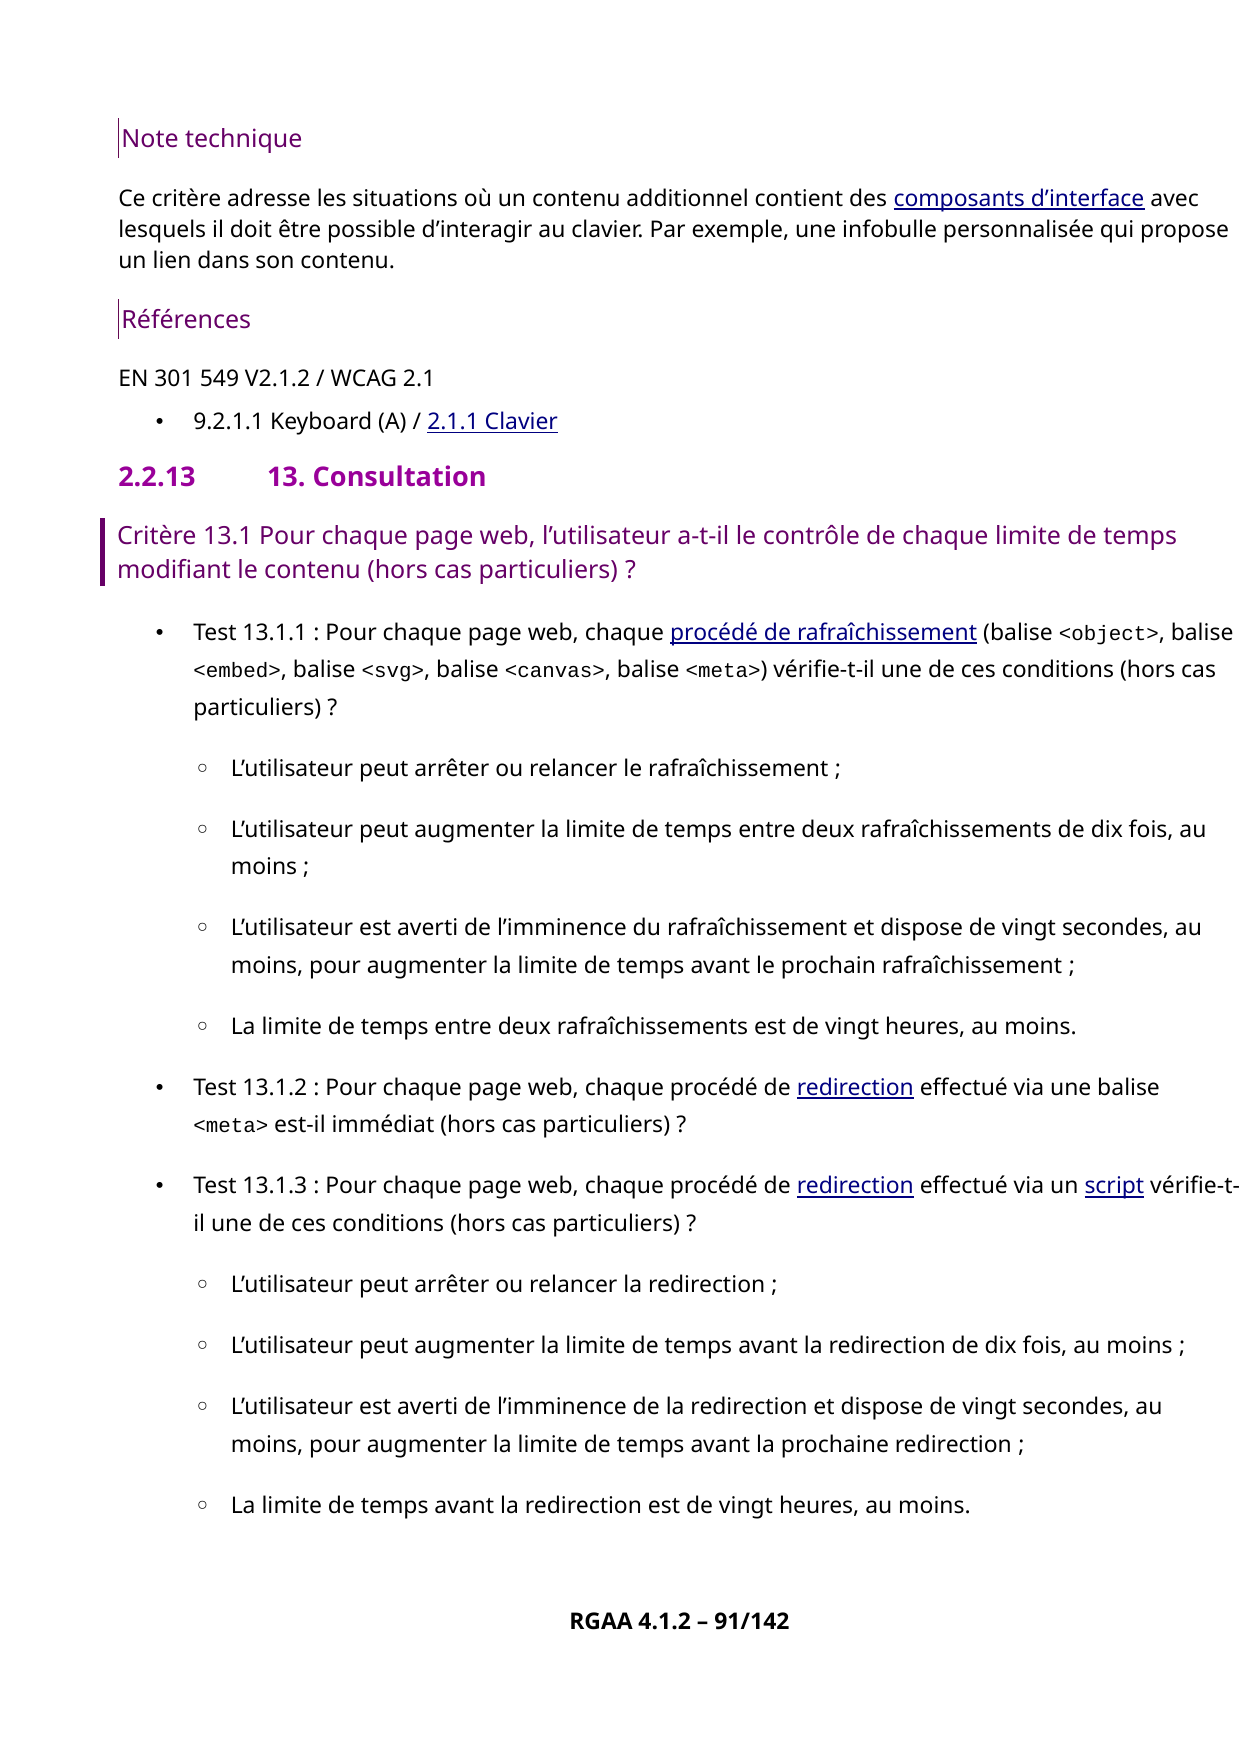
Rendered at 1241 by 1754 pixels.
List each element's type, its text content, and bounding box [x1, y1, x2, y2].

list L’utilisateur est averti de l’imminence de la redirection et dispose de vingt secondes, au moins, pour augmenter la limite de temps avant la prochaine redirection ; [193, 1390, 1240, 1459]
list La limite de temps avant la redirection est de vingt heures, au moins. [193, 1488, 1240, 1520]
list L’utilisateur peut arrêter ou relancer la redirection ; [193, 1268, 1240, 1299]
list L’utilisateur peut arrêter ou relancer le rafraîchissement ; [193, 752, 1240, 783]
list Test 13.1.1 : Pour chaque page web, chaque procédé de rafraîchissement (balise <object>, balise <embed>, balise <svg>, balise <canvas>, balise <meta>) vérifie-t-il une de ces conditions (hors cas particuliers) ? [156, 616, 1240, 722]
text Ce critère adresse les situations où un contenu additionnel contient des composants d’interface avec lesquels il doit être possible d’interagir au clavier. Par exemple, une infobulle personnalisée qui propose un lien dans son contenu. [118, 182, 1240, 275]
list Test 13.1.2 : Pour chaque page web, chaque procédé de redirection effectué via une balise <meta> est-il immédiat (hors cas particuliers) ? [156, 1071, 1240, 1139]
list Test 13.1.3 : Pour chaque page web, chaque procédé de redirection effectué via un script vérifie-t-il une de ces conditions (hors cas particuliers) ? [156, 1169, 1240, 1238]
subtitle Références [119, 299, 1240, 339]
subtitle Critère 13.1 Pour chaque page web, l’utilisateur a-t-il le contrôle de chaque limite de temps modifiant le contenu (hors cas particuliers) ? [105, 518, 1240, 586]
list L’utilisateur peut augmenter la limite de temps avant la redirection de dix fois, au moins ; [193, 1329, 1240, 1360]
list La limite de temps entre deux rafraîchissements est de vingt heures, au moins. [193, 1010, 1240, 1041]
list 9.2.1.1 Keyboard (A) / 2.1.1 Clavier [156, 405, 1240, 437]
list L’utilisateur est averti de l’imminence du rafraîchissement et dispose de vingt secondes, au moins, pour augmenter la limite de temps avant le prochain rafraîchissement ; [193, 911, 1240, 980]
subtitle Note technique [119, 118, 1240, 158]
subtitle 13. Consultation [118, 458, 1240, 494]
list L’utilisateur peut augmenter la limite de temps entre deux rafraîchissements de dix fois, au moins ; [193, 813, 1240, 881]
text EN 301 549 V2.1.2 / WCAG 2.1 [118, 362, 1240, 393]
